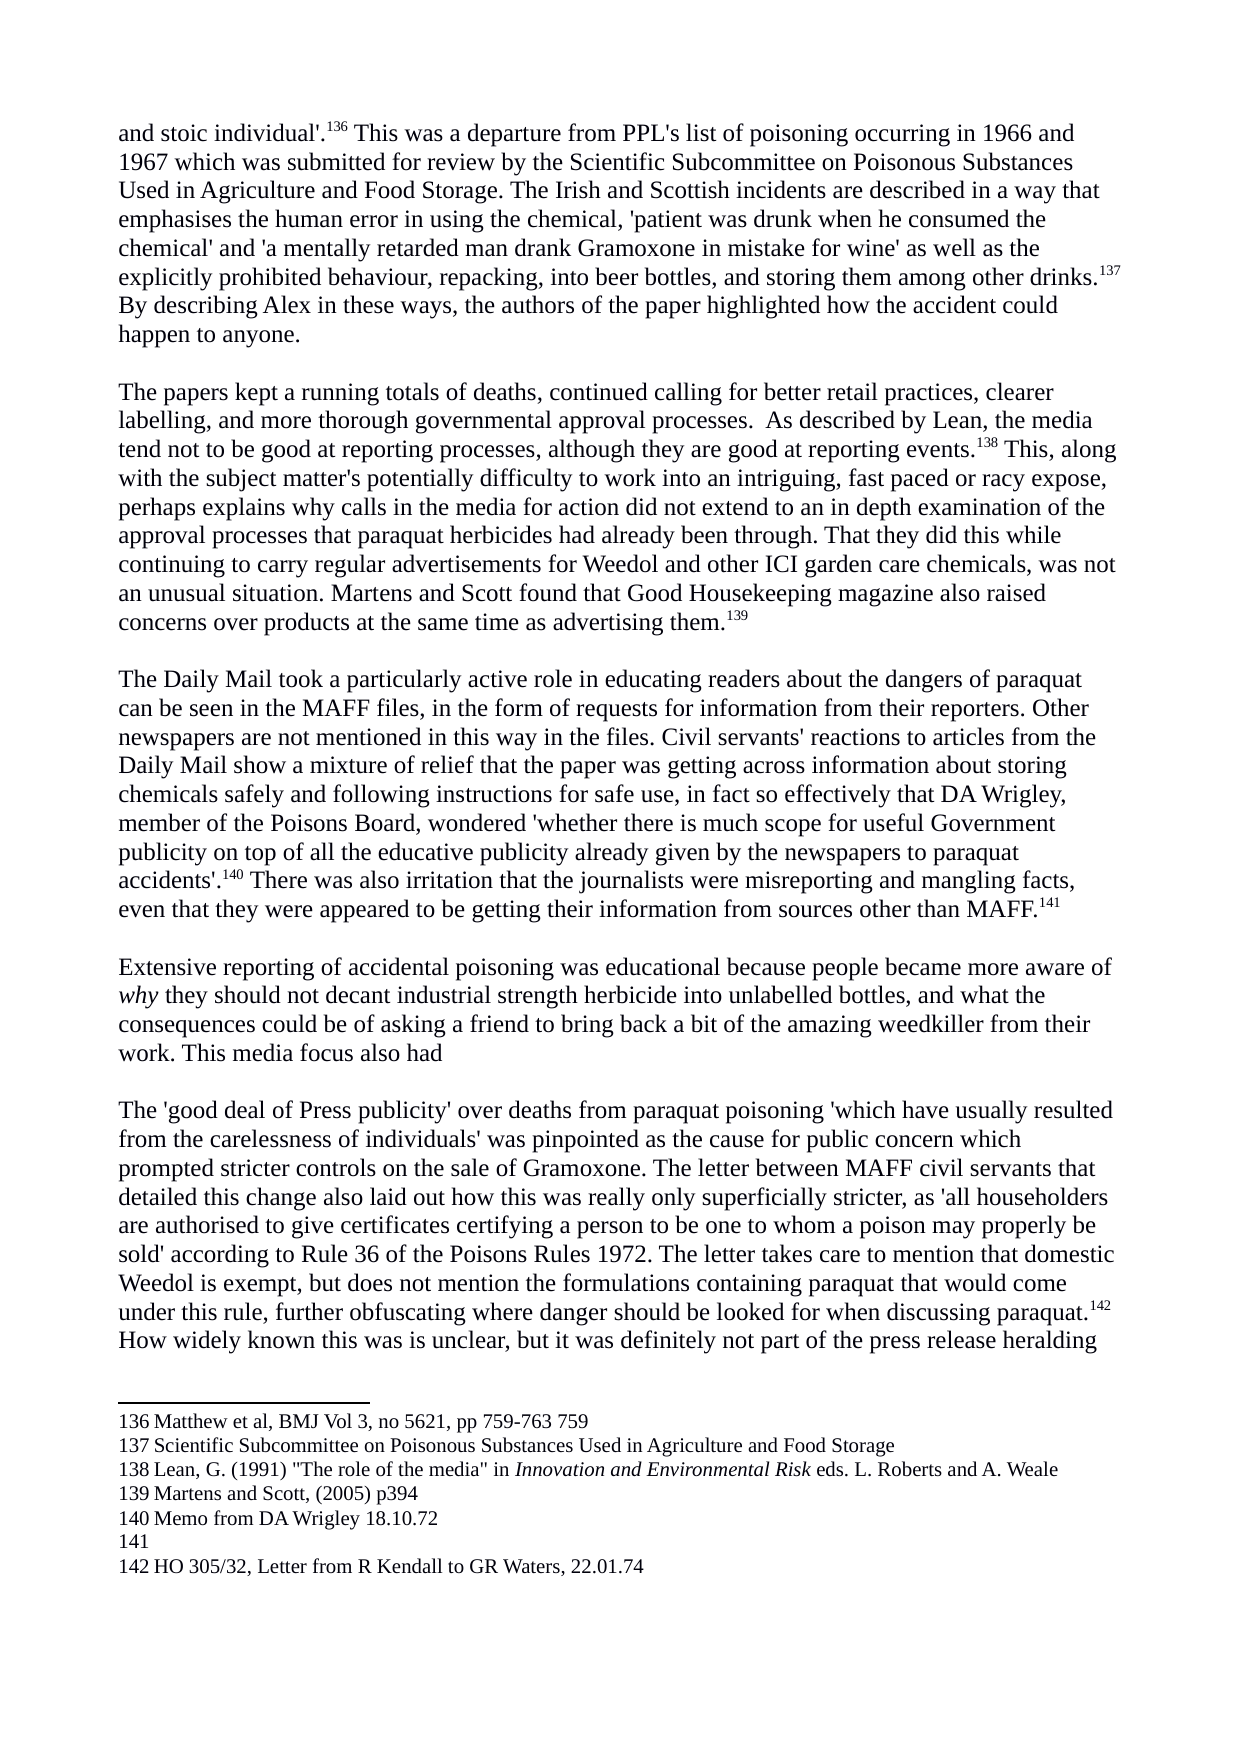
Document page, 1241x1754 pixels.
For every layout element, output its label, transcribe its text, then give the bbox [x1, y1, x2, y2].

text The 'good deal of Press publicity' over deaths from paraquat poisoning 'which have usually resulted from the carelessness of individuals' was pinpointed as the cause for public concern which prompted stricter controls on the sale of Gramoxone. The letter between MAFF civil servants that detailed this change also laid out how this was really only superficially stricter, as 'all householders are authorised to give certificates certifying a person to be one to whom a poison may properly be sold' according to Rule 36 of the Poisons Rules 1972. The letter takes care to mention that domestic Weedol is exempt, but does not mention the formulations containing paraquat that would come under this rule, further obfuscating where danger should be looked for when discussing paraquat. How widely known this was is unclear, but it was definitely not part of the press release heralding [118, 1096, 1122, 1354]
text Scientific Subcommittee on Poisonous Substances Used in Agriculture and Food Storage [118, 1433, 1122, 1457]
text Memo from DA Wrigley 18.10.72 [118, 1505, 1122, 1529]
text Lean, G. (1991) "The role of the media" in Innovation and Environmental Risk eds. L. Roberts and A. Weale [118, 1457, 1122, 1481]
text Matthew et al, BMJ Vol 3, no 5621, pp 759-763 759 [118, 1409, 1122, 1433]
text HO 305/32, Letter from R Kendall to GR Waters, 22.01.74 [118, 1553, 1122, 1578]
text and stoic individual'. This was a departure from PPL's list of poisoning occurring in 1966 and 1967 which was submitted for review by the Scientific Subcommittee on Poisonous Substances Used in Agriculture and Food Storage. The Irish and Scottish incidents are described in a way that emphasises the human error in using the chemical, 'patient was drunk when he consumed the chemical' and 'a mentally retarded man drank Gramoxone in mistake for wine' as well as the explicitly prohibited behaviour, repacking, into beer bottles, and storing them among other drinks. By describing Alex in these ways, the authors of the paper highlighted how the accident could happen to anyone. [118, 118, 1122, 348]
text The Daily Mail took a particularly active role in educating readers about the dangers of paraquat can be seen in the MAFF files, in the form of requests for information from their reporters. Other newspapers are not mentioned in this way in the files. Civil servants' reactions to articles from the Daily Mail show a mixture of relief that the paper was getting across information about storing chemicals safely and following instructions for safe use, in fact so effectively that DA Wrigley, member of the Poisons Board, wondered 'whether there is much scope for useful Government publicity on top of all the educative publicity already given by the newspapers to paraquat accidents'. There was also irritation that the journalists were misreporting and mangling facts, even that they were appeared to be getting their information from sources other than MAFF. [118, 664, 1122, 923]
text The papers kept a running totals of deaths, continued calling for better retail practices, clearer labelling, and more thorough governmental approval processes. As described by Lean, the media tend not to be good at reporting processes, although they are good at reporting events. This, along with the subject matter's potentially difficulty to work into an intriguing, fast paced or racy expose, perhaps explains why calls in the media for action did not extend to an in depth examination of the approval processes that paraquat herbicides had already been through. That they did this while continuing to carry regular advertisements for Weedol and other ICI garden care chemicals, was not an unusual situation. Martens and Scott found that Good Housekeeping magazine also raised concerns over products at the same time as advertising them. [118, 377, 1122, 636]
text Extensive reporting of accidental poisoning was educational because people became more aware of why they should not decant industrial strength herbicide into unlabelled bottles, and what the consequences could be of asking a friend to bring back a bit of the amazing weedkiller from their work. This media focus also had [118, 952, 1122, 1067]
text Martens and Scott, (2005) p394 [118, 1481, 1122, 1505]
